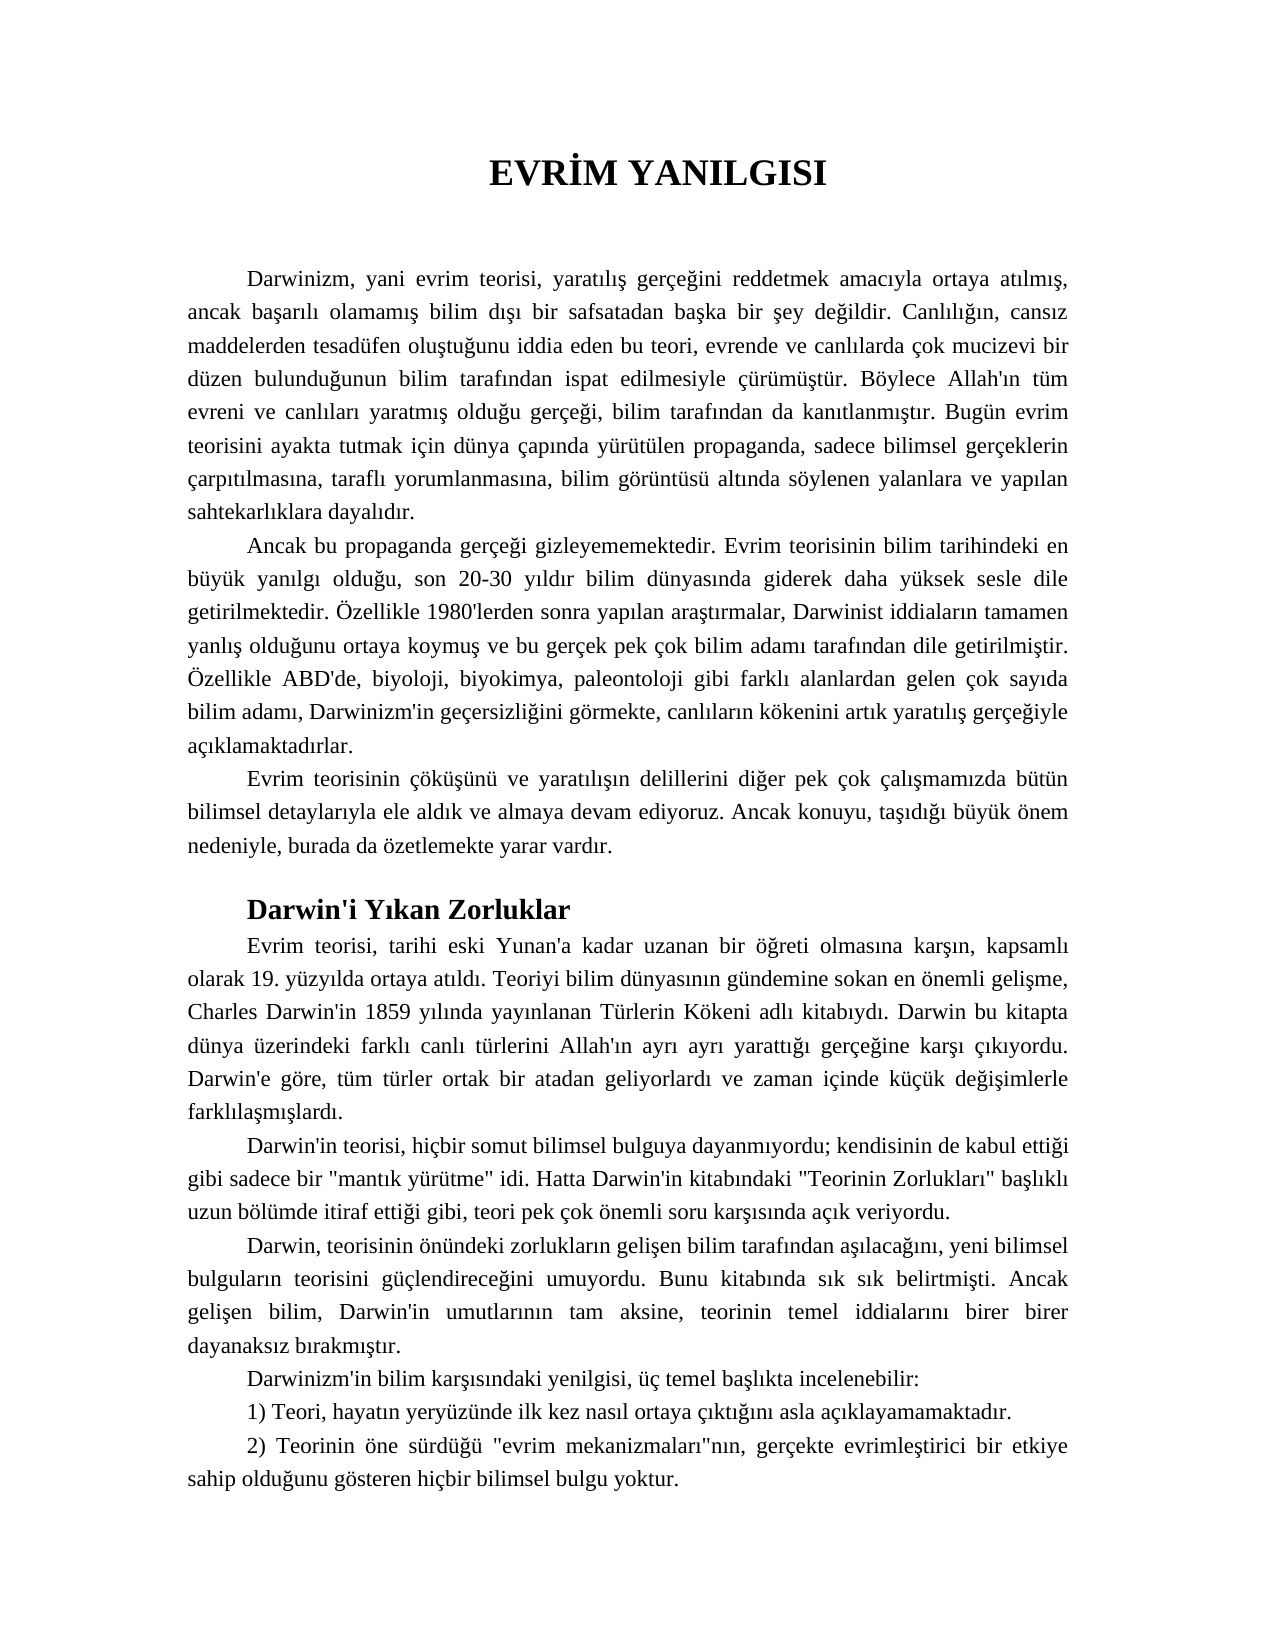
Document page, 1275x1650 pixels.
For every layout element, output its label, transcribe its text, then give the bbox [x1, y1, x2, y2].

text 2) Teorinin öne sürdüğü "evrim mekanizmaları"nın, gerçekte evrimleştirici bir etkiye sahip olduğunu gösteren hiçbir bilimsel bulgu yoktur. [187, 1426, 1070, 1493]
text Darwinizm'in bilim karşısındaki yenilgisi, üç temel başlıkta incelenebilir: [187, 1360, 1070, 1393]
text Darwin'i Yıkan Zorluklar [187, 893, 1070, 926]
text EVRİM YANILGISI [187, 150, 1070, 193]
text Darwin'in teorisi, hiçbir somut bilimsel bulguya dayanmıyordu; kendisinin de kabul ettiği gibi sadece bir "mantık yürütme" idi. Hatta Darwin'in kitabındaki "Teorinin Zorlukları" başlıklı uzun bölümde itiraf ettiği gibi, teori pek çok önemli soru karşısında açık veriyordu. [187, 1126, 1070, 1226]
text Darwin, teorisinin önündeki zorlukların gelişen bilim tarafından aşılacağını, yeni bilimsel bulguların teorisini güçlendireceğini umuyordu. Bunu kitabında sık sık belirtmişti. Ancak gelişen bilim, Darwin'in umutlarının tam aksine, teorinin temel iddialarını birer birer dayanaksız bırakmıştır. [187, 1226, 1070, 1360]
text Ancak bu propaganda gerçeği gizleyememektedir. Evrim teorisinin bilim tarihindeki en büyük yanılgı olduğu, son 20-30 yıldır bilim dünyasında giderek daha yüksek sesle dile getirilmektedir. Özellikle 1980'lerden sonra yapılan araştırmalar, Darwinist iddiaların tamamen yanlış olduğunu ortaya koymuş ve bu gerçek pek çok bilim adamı tarafından dile getirilmiştir. Özellikle ABD'de, biyoloji, biyokimya, paleontoloji gibi farklı alanlardan gelen çok sayıda bilim adamı, Darwinizm'in geçersizliğini görmekte, canlıların kökenini artık yaratılış gerçeğiyle açıklamaktadırlar. [187, 526, 1070, 760]
text 1) Teori, hayatın yeryüzünde ilk kez nasıl ortaya çıktığını asla açıklayamamaktadır. [187, 1393, 1070, 1426]
text Darwinizm, yani evrim teorisi, yaratılış gerçeğini reddetmek amacıyla ortaya atılmış, ancak başarılı olamamış bilim dışı bir safsatadan başka bir şey değildir. Canlılığın, cansız maddelerden tesadüfen oluştuğunu iddia eden bu teori, evrende ve canlılarda çok mucizevi bir düzen bulunduğunun bilim tarafından ispat edilmesiyle çürümüştür. Böylece Allah'ın tüm evreni ve canlıları yaratmış olduğu gerçeği, bilim tarafından da kanıtlanmıştır. Bugün evrim teorisini ayakta tutmak için dünya çapında yürütülen propaganda, sadece bilimsel gerçeklerin çarpıtılmasına, taraflı yorumlanmasına, bilim görüntüsü altında söylenen yalanlara ve yapılan sahtekarlıklara dayalıdır. [187, 260, 1070, 526]
text Evrim teorisinin çöküşünü ve yaratılışın delillerini diğer pek çok çalışmamızda bütün bilimsel detaylarıyla ele aldık ve almaya devam ediyoruz. Ancak konuyu, taşıdığı büyük önem nedeniyle, burada da özetlemekte yarar vardır. [187, 760, 1070, 860]
text Evrim teorisi, tarihi eski Yunan'a kadar uzanan bir öğreti olmasına karşın, kapsamlı olarak 19. yüzyılda ortaya atıldı. Teoriyi bilim dünyasının gündemine sokan en önemli gelişme, Charles Darwin'in 1859 yılında yayınlanan Türlerin Kökeni adlı kitabıydı. Darwin bu kitapta dünya üzerindeki farklı canlı türlerini Allah'ın ayrı ayrı yarattığı gerçeğine karşı çıkıyordu. Darwin'e göre, tüm türler ortak bir atadan geliyorlardı ve zaman içinde küçük değişimlerle farklılaşmışlardı. [187, 926, 1070, 1126]
